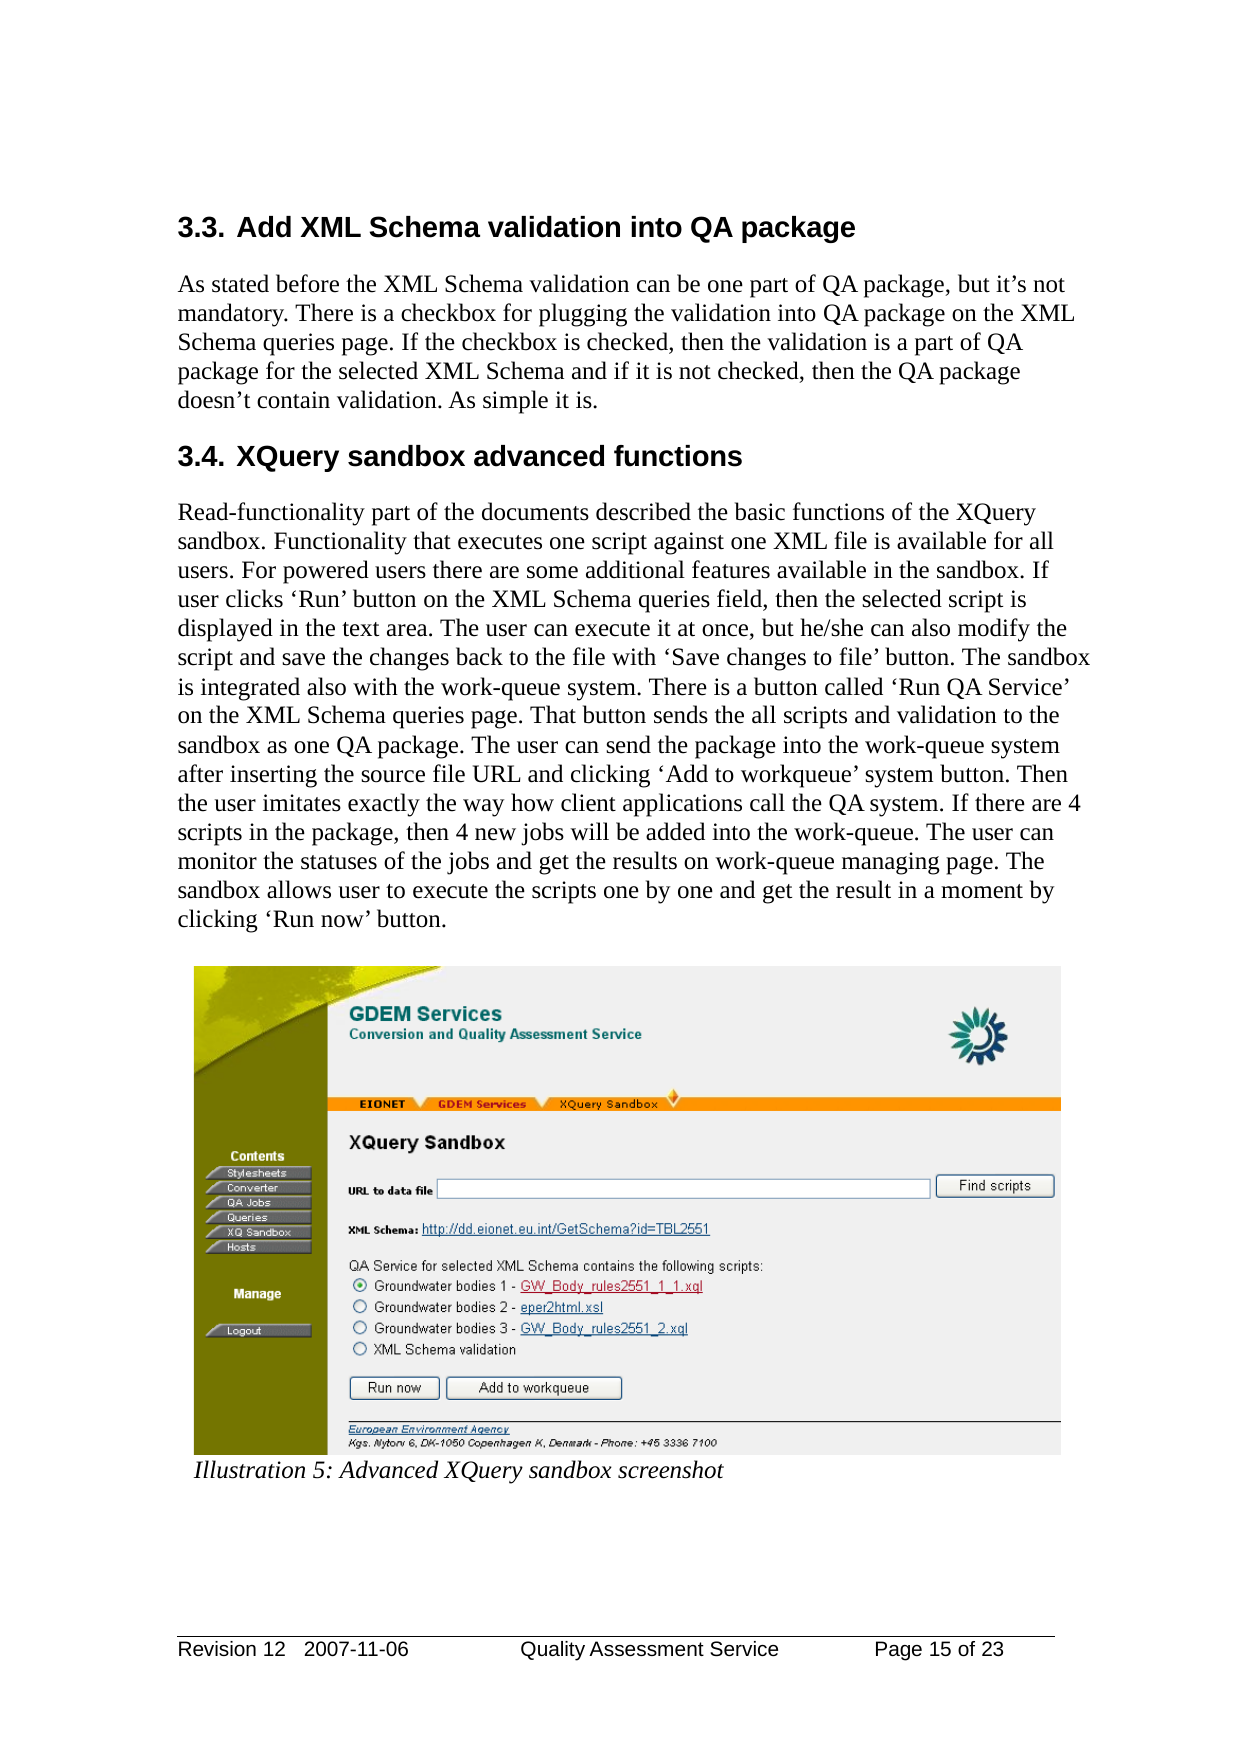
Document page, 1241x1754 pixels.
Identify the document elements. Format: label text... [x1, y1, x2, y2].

subtitle XQuery sandbox advanced functions [177, 439, 1092, 472]
text Illustration 5: Advanced XQuery sandbox screenshot [194, 1455, 1061, 1484]
subtitle Add XML Schema validation into QA package [177, 210, 1092, 244]
text Read-functionality part of the documents described the basic functions of the XQuery sandbox. Functionality that executes one script against one XML file is available for all users. For powered users there are some additional features available in the sandbox. If user clicks ‘Run’ button on the XML Schema queries field, then the selected script is displayed in the text area. The user can execute it at once, but he/she can also modify the script and save the changes back to the file with ‘Save changes to file’ button. The sandbox is integrated also with the work-queue system. There is a button called ‘Run QA Service’ on the XML Schema queries page. That button sends the all scripts and validation to the sandbox as one QA package. The user can send the package into the work-queue system after inserting the source file URL and clicking ‘Add to workqueue’ system button. Then the user imitates exactly the way how client applications call the QA system. If there are 4 scripts in the package, then 4 new jobs will be added into the work-queue. The user can monitor the statuses of the jobs and get the results on work-queue managing page. The sandbox allows user to execute the scripts one by one and get the result in a moment by clicking ‘Run now’ button. [177, 497, 1092, 933]
text As stated before the XML Schema validation can be one part of QA package, but it’s not mandatory. There is a checkbox for plugging the validation into QA package on the XML Schema queries page. If the checkbox is checked, then the validation is a part of QA package for the selected XML Schema and if it is not checked, then the QA package doesn’t contain validation. As simple it is. [177, 268, 1092, 414]
